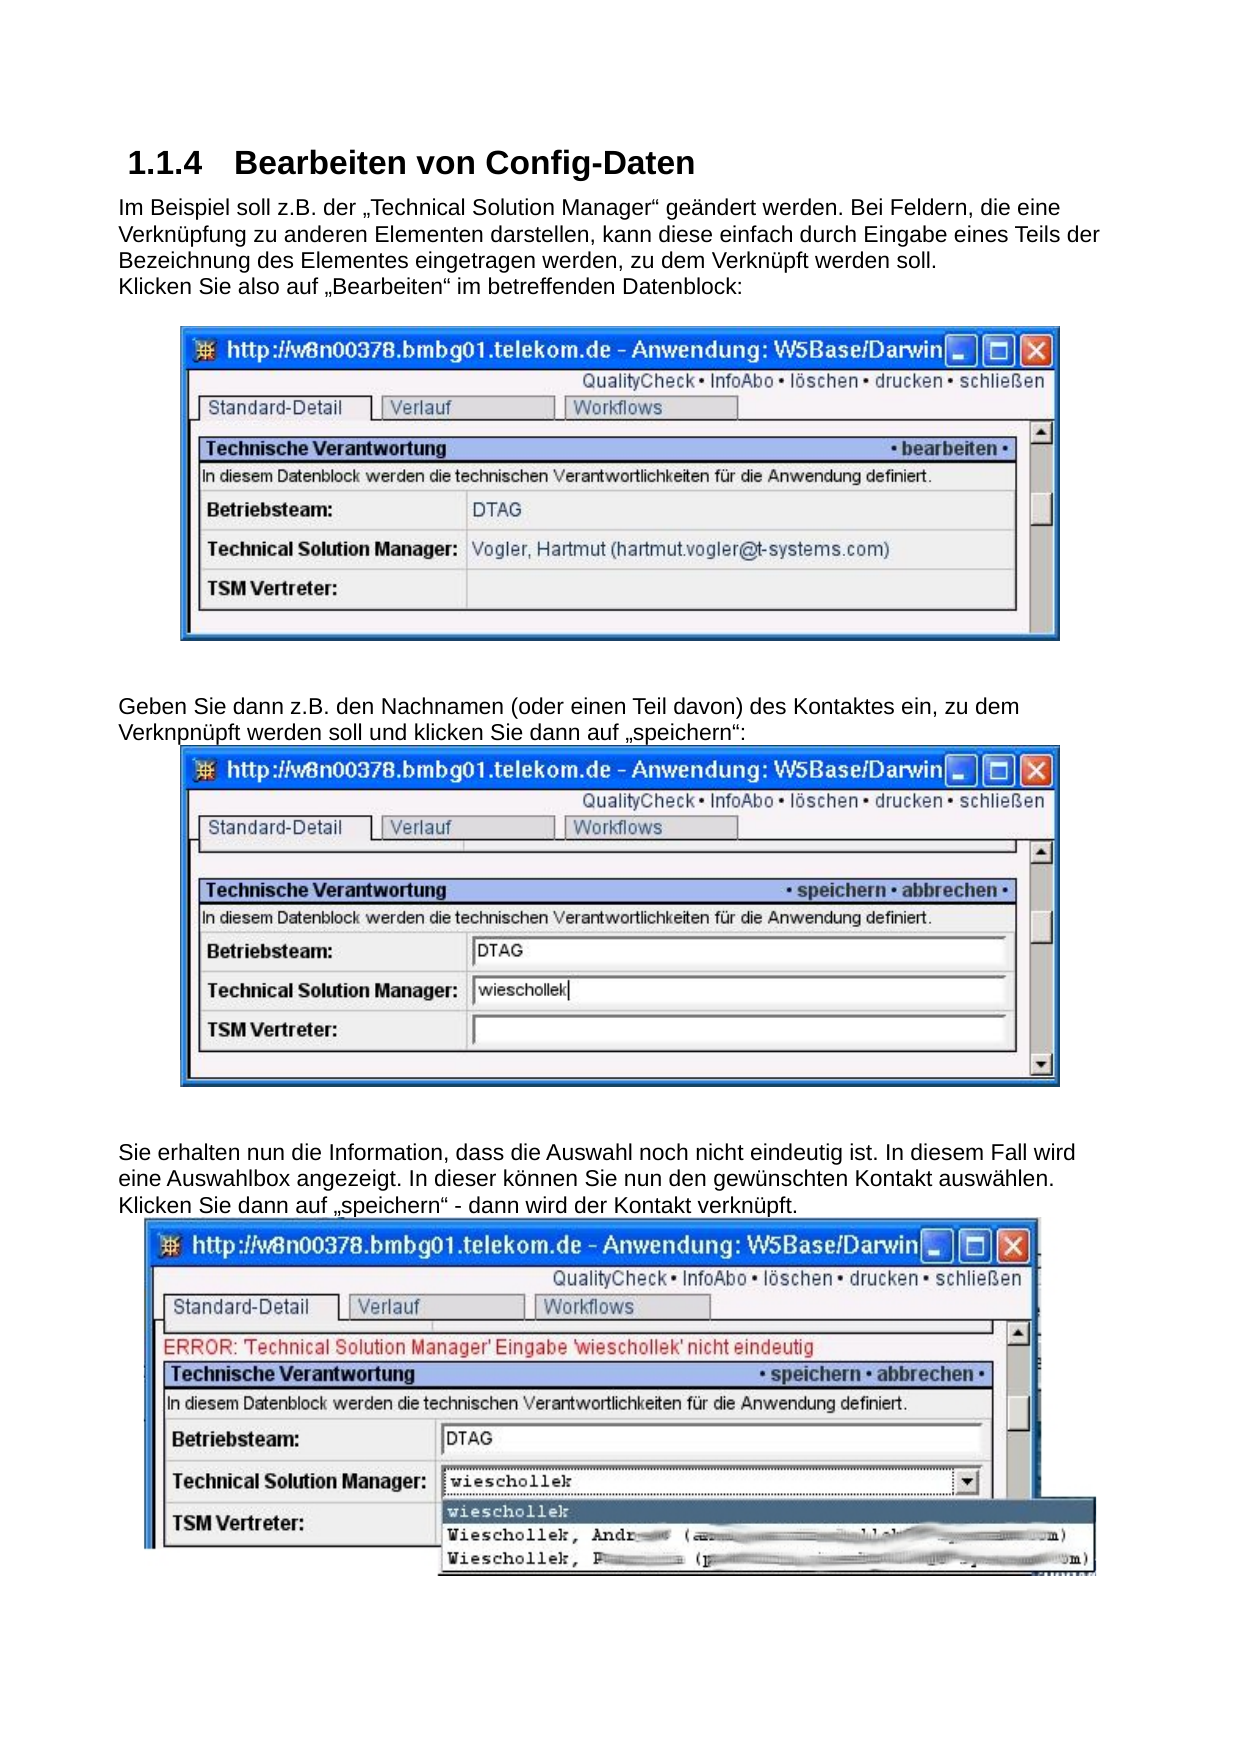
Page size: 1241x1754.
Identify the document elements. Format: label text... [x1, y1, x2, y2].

subtitle Bearbeiten von Config-Daten [118, 143, 1122, 182]
picture [143, 1217, 1097, 1576]
text Geben Sie dann z.B. den Nachnamen (oder einen Teil davon) des Kontaktes ein, zu dem Verknpnüpft werden soll und klicken Sie dann auf „speichern“: [118, 693, 1122, 746]
text Klicken Sie also auf „Bearbeiten“ im betreffenden Datenblock: [118, 273, 1122, 300]
text Sie erhalten nun die Information, dass die Auswahl noch nicht eindeutig ist. In diesem Fall wird eine Auswahlbox angezeigt. In dieser können Sie nun den gewünschten Kontakt auswählen. Klicken Sie dann auf „speichern“ - dann wird der Kontakt verknüpft. [118, 1139, 1122, 1218]
picture [180, 745, 1060, 1087]
text Im Beispiel soll z.B. der „Technical Solution Manager“ geändert werden. Bei Feldern, die eine Verknüpfung zu anderen Elementen darstellen, kann diese einfach durch Eingabe eines Teils der Bezeichnung des Elementes eingetragen werden, zu dem Verknüpft werden soll. [118, 194, 1122, 273]
picture [180, 326, 1060, 641]
